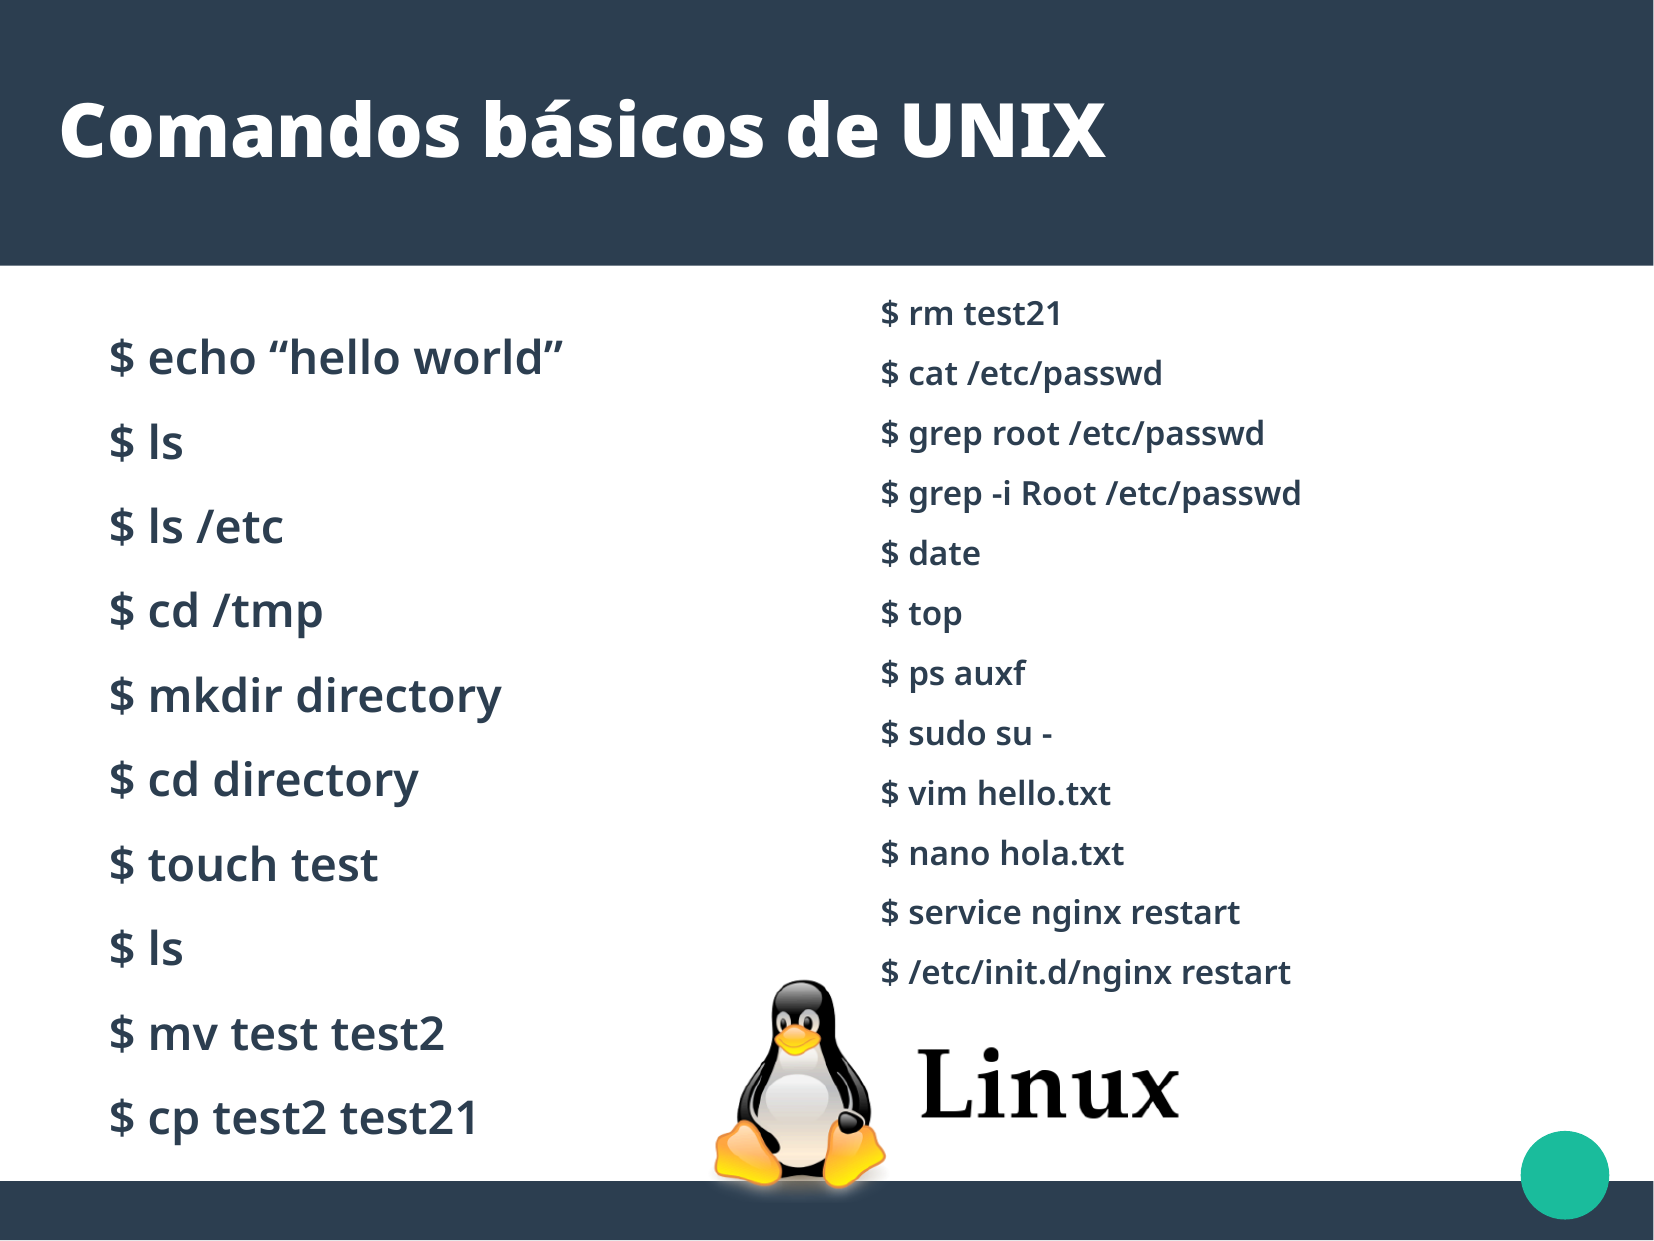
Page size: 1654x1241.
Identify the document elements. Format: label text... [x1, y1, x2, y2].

title Comandos básicos de UNIX [59, 49, 1595, 207]
picture [696, 968, 1193, 1203]
list $ rm test21 $ cat /etc/passwd $ grep root /etc/passwd $ grep -i Root /etc/passwd $ date $ top $ ps auxf $ sudo su - $ vim hello.txt $ nano hola.txt $ service nginx restart $ /etc/init.d/nginx restart [845, 290, 1572, 1010]
list $ echo “hello world” $ ls $ ls /etc $ cd /tmp $ mkdir directory $ cd directory $ touch test $ ls $ mv test test2 $ cp test2 test21 [59, 324, 809, 1152]
